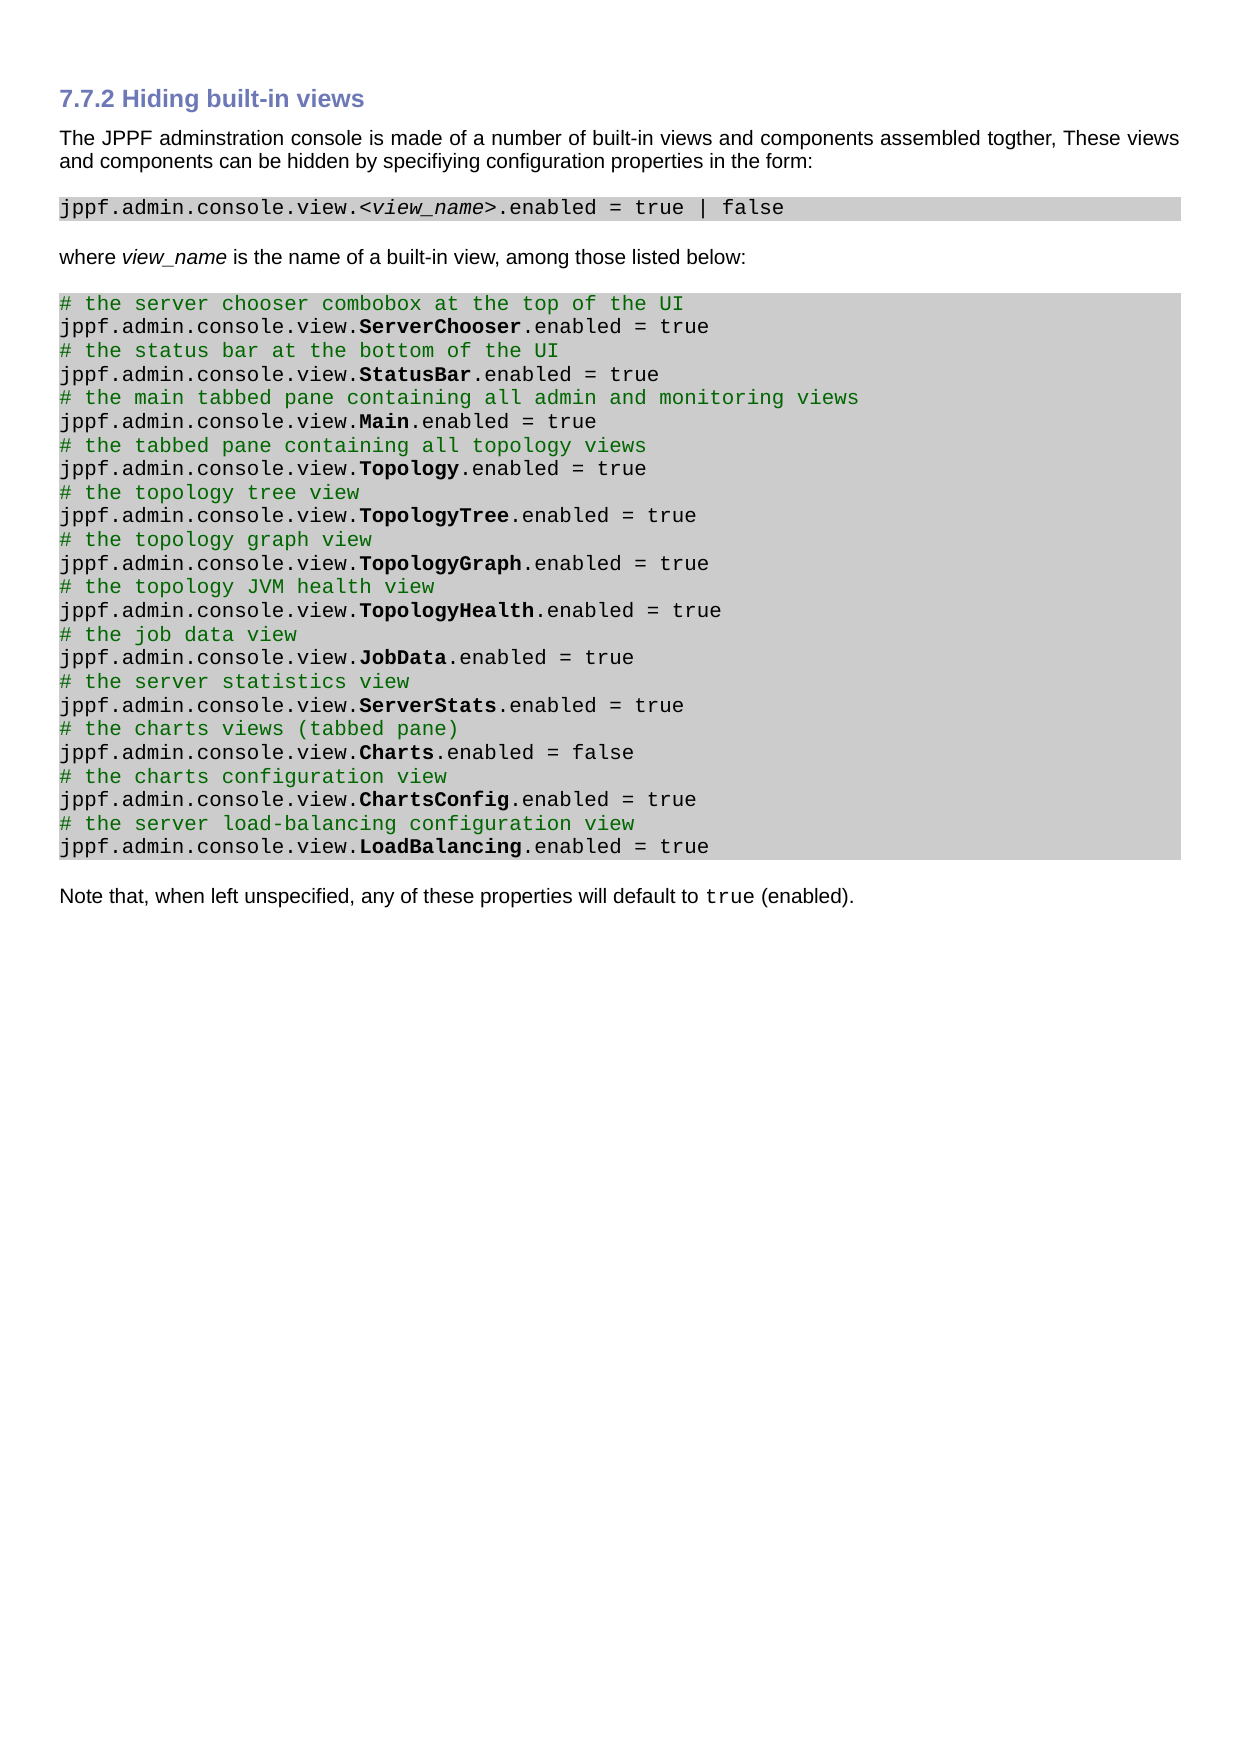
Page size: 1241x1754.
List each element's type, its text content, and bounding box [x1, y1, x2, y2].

text jppf.admin.console.view.Topology.enabled = true [59, 458, 1181, 482]
text # the topology tree view [59, 482, 1181, 506]
text # the status bar at the bottom of the UI [59, 340, 1181, 364]
text jppf.admin.console.view.LoadBalancing.enabled = true [59, 837, 1181, 860]
text The JPPF adminstration console is made of a number of built-in views and components assembled togther, These views and components can be hidden by specifiying configuration properties in the form: [59, 125, 1181, 173]
subtitle Hiding built-in views [59, 84, 1181, 113]
text # the charts configuration view [59, 766, 1181, 789]
text # the topology JVM health view [59, 576, 1181, 600]
text # the server chooser combobox at the top of the UI [59, 293, 1181, 316]
text jppf.admin.console.view.TopologyTree.enabled = true [59, 506, 1181, 529]
text jppf.admin.console.view.TopologyGraph.enabled = true [59, 553, 1181, 576]
text jppf.admin.console.view.StatusBar.enabled = true [59, 364, 1181, 387]
text # the job data view [59, 624, 1181, 647]
text where view_name is the name of a built-in view, among those listed below: [59, 245, 1181, 269]
text jppf.admin.console.view.Main.enabled = true [59, 411, 1181, 434]
text # the tabbed pane containing all topology views [59, 434, 1181, 458]
text # the main tabbed pane containing all admin and monitoring views [59, 387, 1181, 411]
text jppf.admin.console.view.ServerChooser.enabled = true [59, 316, 1181, 340]
text # the server load-balancing configuration view [59, 813, 1181, 837]
text # the topology graph view [59, 529, 1181, 553]
text # the charts views (tabbed pane) [59, 718, 1181, 742]
text jppf.admin.console.view.JobData.enabled = true [59, 647, 1181, 671]
text # the server statistics view [59, 671, 1181, 695]
text jppf.admin.console.view.Charts.enabled = false [59, 742, 1181, 766]
text jppf.admin.console.view.TopologyHealth.enabled = true [59, 600, 1181, 624]
text jppf.admin.console.view.ChartsConfig.enabled = true [59, 789, 1181, 813]
text jppf.admin.console.view.ServerStats.enabled = true [59, 695, 1181, 718]
text jppf.admin.console.view.<view_name>.enabled = true | false [59, 197, 1181, 221]
text Note that, when left unspecified, any of these properties will default to true (enabled). [59, 884, 1181, 910]
